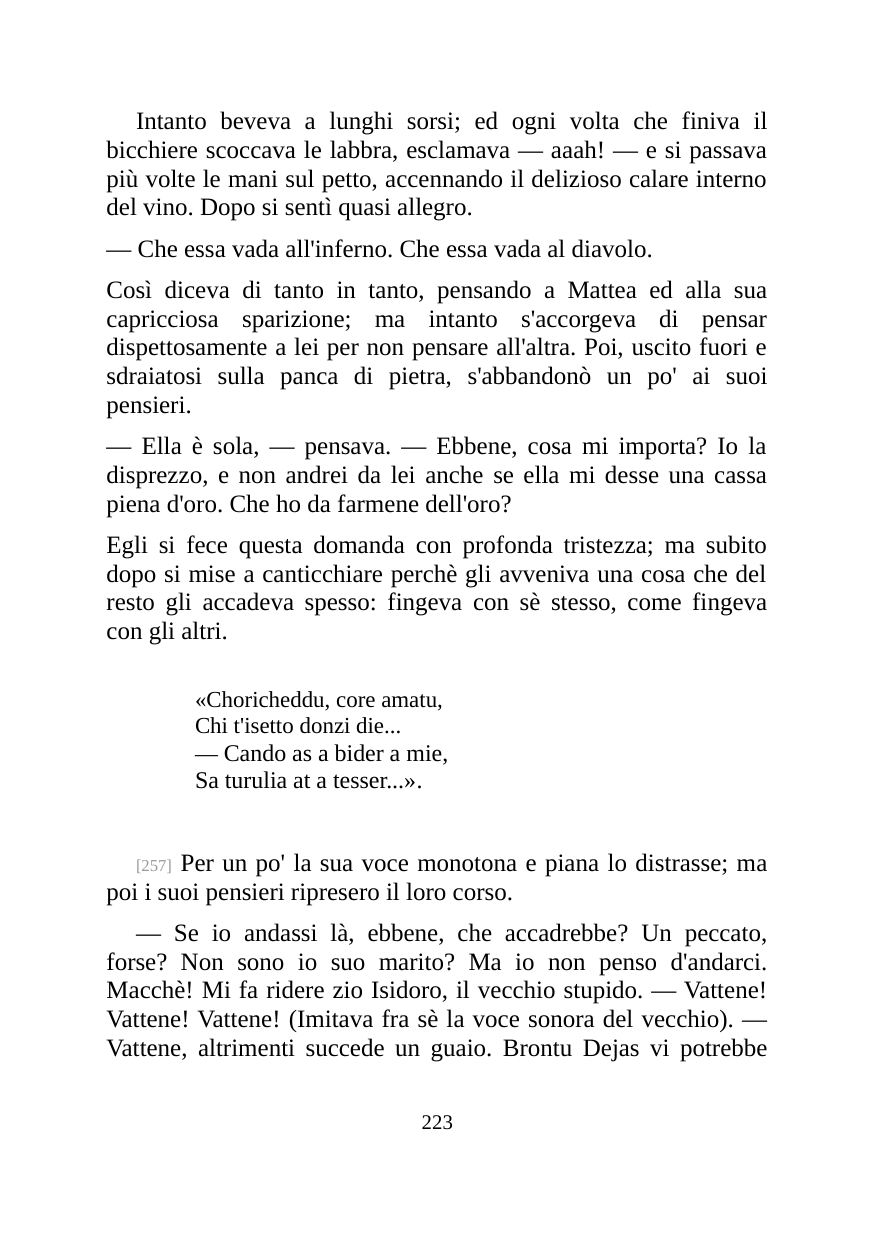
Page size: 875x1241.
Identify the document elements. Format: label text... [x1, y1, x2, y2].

text Così diceva di tanto in tanto, pensando a Mattea ed alla sua capricciosa sparizione; ma intanto s'accorgeva di pensar dispettosamente a lei per non pensare all'altra. Poi, uscito fuori e sdraiatosi sulla panca di pietra, s'abbandonò un po' ai suoi pensieri. [106, 275, 768, 419]
text ― Cando as a bider a mie, [195, 739, 768, 767]
text Sa turulia at a tesser...». [195, 767, 768, 794]
text Egli si fece questa domanda con profonda tristezza; ma subito dopo si mise a canticchiare perchè gli avveniva una cosa che del resto gli accadeva spesso: fingeva con sè stesso, come fingeva con gli altri. [106, 530, 768, 645]
text Chi t'isetto donzi die... [195, 713, 768, 739]
text Intanto beveva a lunghi sorsi; ed ogni volta che finiva il bicchiere scoccava le labbra, esclamava ― aaah! ― e si passava più volte le mani sul petto, accennando il delizioso calare interno del vino. Dopo si sentì quasi allegro. [106, 106, 768, 221]
text ― Se io andassi là, ebbene, che accadrebbe? Un peccato, forse? Non sono io suo marito? Ma io non penso d'andarci. Macchè! Mi fa ridere zio Isidoro, il vecchio stupido. ― Vattene! Vattene! Vattene! (Imitava fra sè la voce sonora del vecchio). ― Vattene, altrimenti succede un guaio. Brontu Dejas vi potrebbe [106, 918, 768, 1062]
text ― Che essa vada all'inferno. Che essa vada al diavolo. [106, 234, 768, 262]
text «Choricheddu, core amatu, [195, 686, 768, 713]
text [257] Per un po' la sua voce monotona e piana lo distrasse; ma poi i suoi pensieri ripresero il loro corso. [106, 848, 768, 905]
text ― Ella è sola, ― pensava. ― Ebbene, cosa mi importa? Io la disprezzo, e non andrei da lei anche se ella mi desse una cassa piena d'oro. Che ho da farmene dell'oro? [106, 431, 768, 517]
